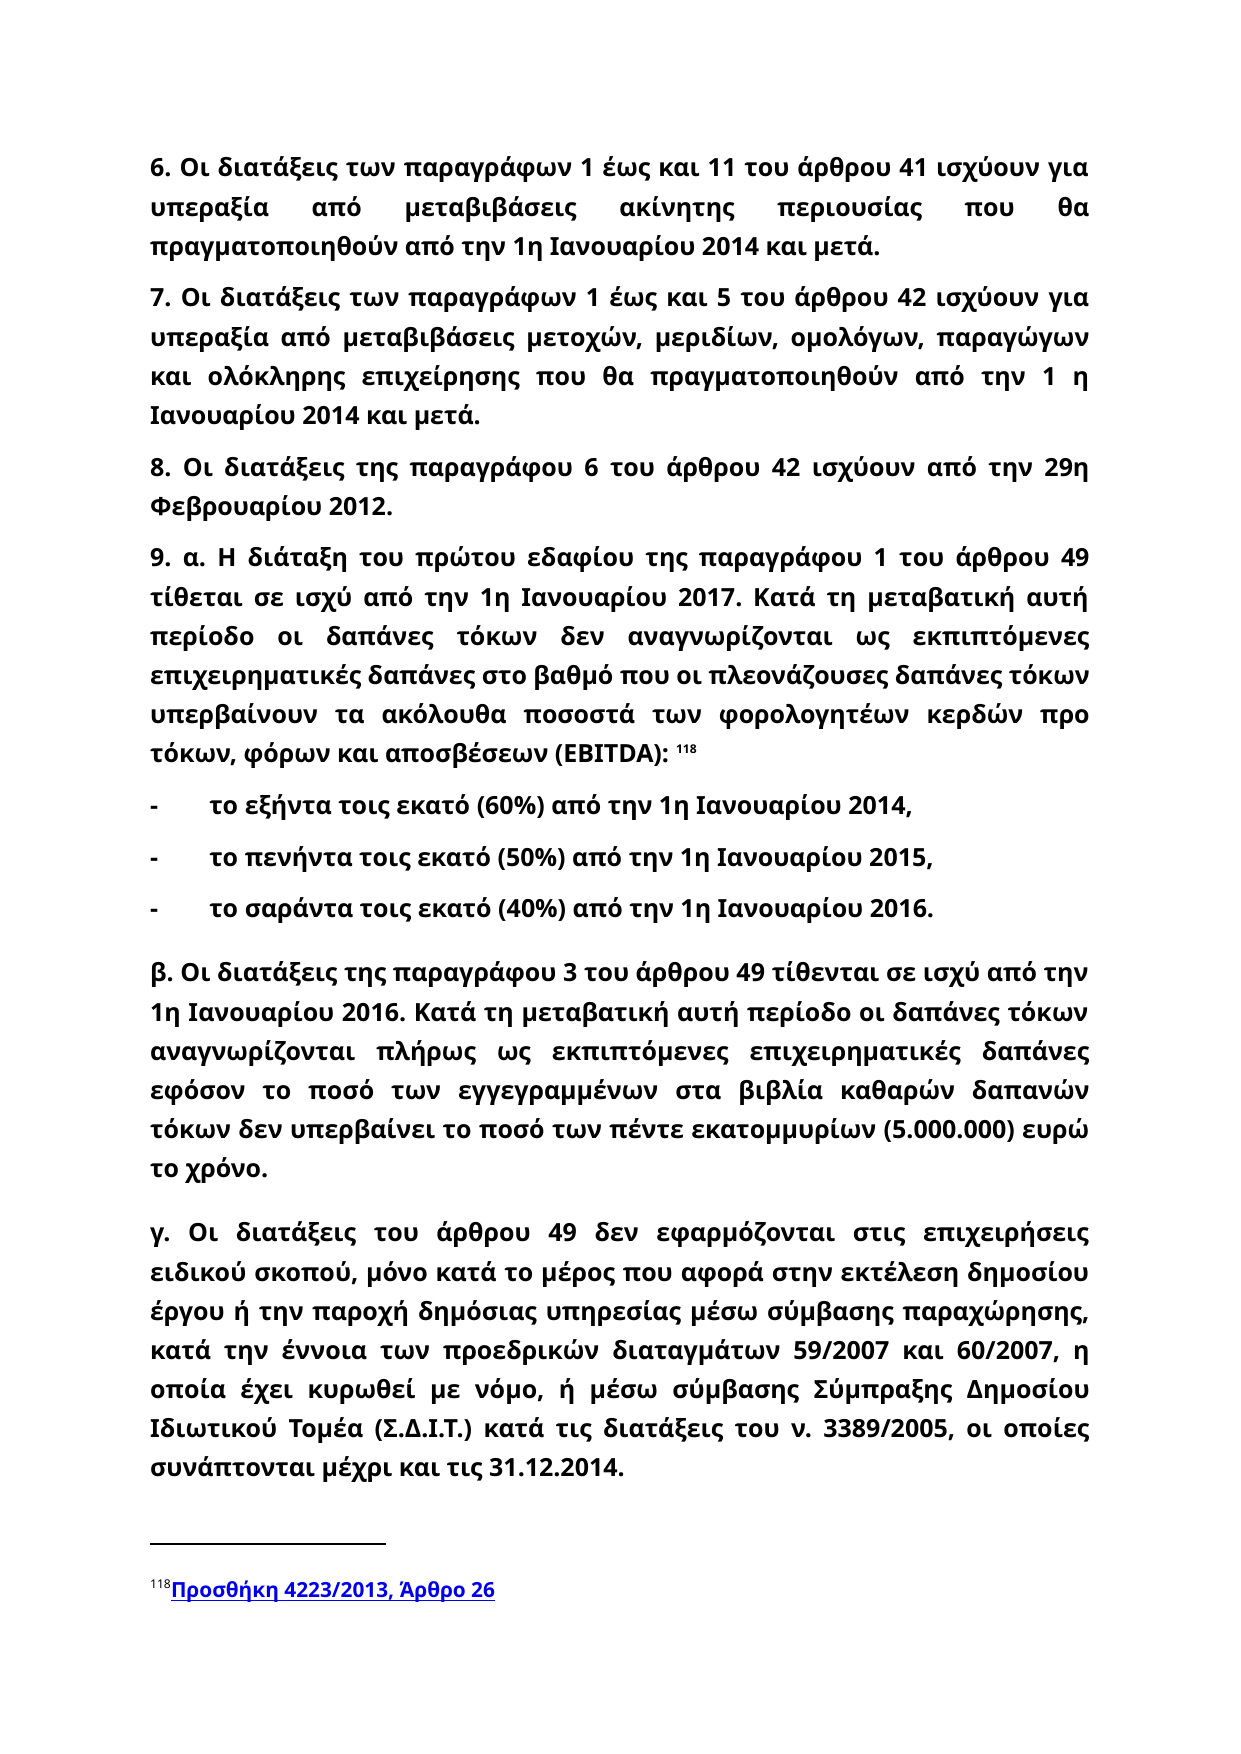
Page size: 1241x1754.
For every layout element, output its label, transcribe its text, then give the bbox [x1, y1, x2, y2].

text 7. Οι διατάξεις των παραγράφων 1 έως και 5 του άρθρου 42 ισχύουν για υπεραξία από μεταβιβάσεις μετοχών, μεριδίων, ομολόγων, παραγώγων και ολόκληρης επιχείρησης που θα πραγματοποιηθούν από την 1 η Ιανουαρίου 2014 και μετά. [150, 280, 1090, 432]
list - το σαράντα τοις εκατό (40%) από την 1η Ιανουαρίου 2016. [150, 891, 1090, 925]
text γ. Οι διατάξεις του άρθρου 49 δεν εφαρμόζονται στις επιχειρήσεις ειδικού σκοπού, μόνο κατά το μέρος που αφορά στην εκτέλεση δημοσίου έργου ή την παροχή δημόσιας υπηρεσίας μέσω σύμβασης παραχώρησης, κατά την έννοια των προεδρικών διαταγμάτων 59/2007 και 60/2007, η οποία έχει κυρωθεί με νόμο, ή μέσω σύμβασης Σύμπραξης Δημοσίου Ιδιωτικού Τομέα (Σ.Δ.Ι.Τ.) κατά τις διατάξεις του ν. 3389/2005, οι οποίες συνάπτονται μέχρι και τις 31.12.2014. [150, 1215, 1090, 1484]
text 8. Οι διατάξεις της παραγράφου 6 του άρθρου 42 ισχύουν από την 29η Φεβρουαρίου 2012. [150, 449, 1090, 522]
list - το πενήντα τοις εκατό (50%) από την 1η Ιανουαρίου 2015, [150, 839, 1090, 873]
text 6. Οι διατάξεις των παραγράφων 1 έως και 11 του άρθρου 41 ισχύουν για υπεραξία από μεταβιβάσεις ακίνητης περιουσίας που θα πραγματοποιηθούν από την 1η Ιανουαρίου 2014 και μετά. [150, 150, 1090, 262]
list - το εξήντα τοις εκατό (60%) από την 1η Ιανουαρίου 2014, [150, 787, 1090, 822]
text β. Οι διατάξεις της παραγράφου 3 του άρθρου 49 τίθενται σε ισχύ από την 1η Ιανουαρίου 2016. Κατά τη μεταβατική αυτή περίοδο οι δαπάνες τόκων αναγνωρίζονται πλήρως ως εκπιπτόμενες επιχειρηματικές δαπάνες εφόσον το ποσό των εγγεγραμμένων στα βιβλία καθαρών δαπανών τόκων δεν υπερβαίνει το ποσό των πέντε εκατομμυρίων (5.000.000) ευρώ το χρόνο. [150, 955, 1090, 1185]
text Προσθήκη 4223/2013, Άρθρο 26 [150, 1576, 1090, 1604]
text 9. α. Η διάταξη του πρώτου εδαφίου της παραγράφου 1 του άρθρου 49 τίθεται σε ισχύ από την 1η Ιανουαρίου 2017. Κατά τη μεταβατική αυτή περίοδο οι δαπάνες τόκων δεν αναγνωρίζονται ως εκπιπτόμενες επιχειρηματικές δαπάνες στο βαθμό που οι πλεονάζουσες δαπάνες τόκων υπερβαίνουν τα ακόλουθα ποσοστά των φορολογητέων κερδών προ τόκων, φόρων και αποσβέσεων (EBITDA): [150, 540, 1090, 770]
